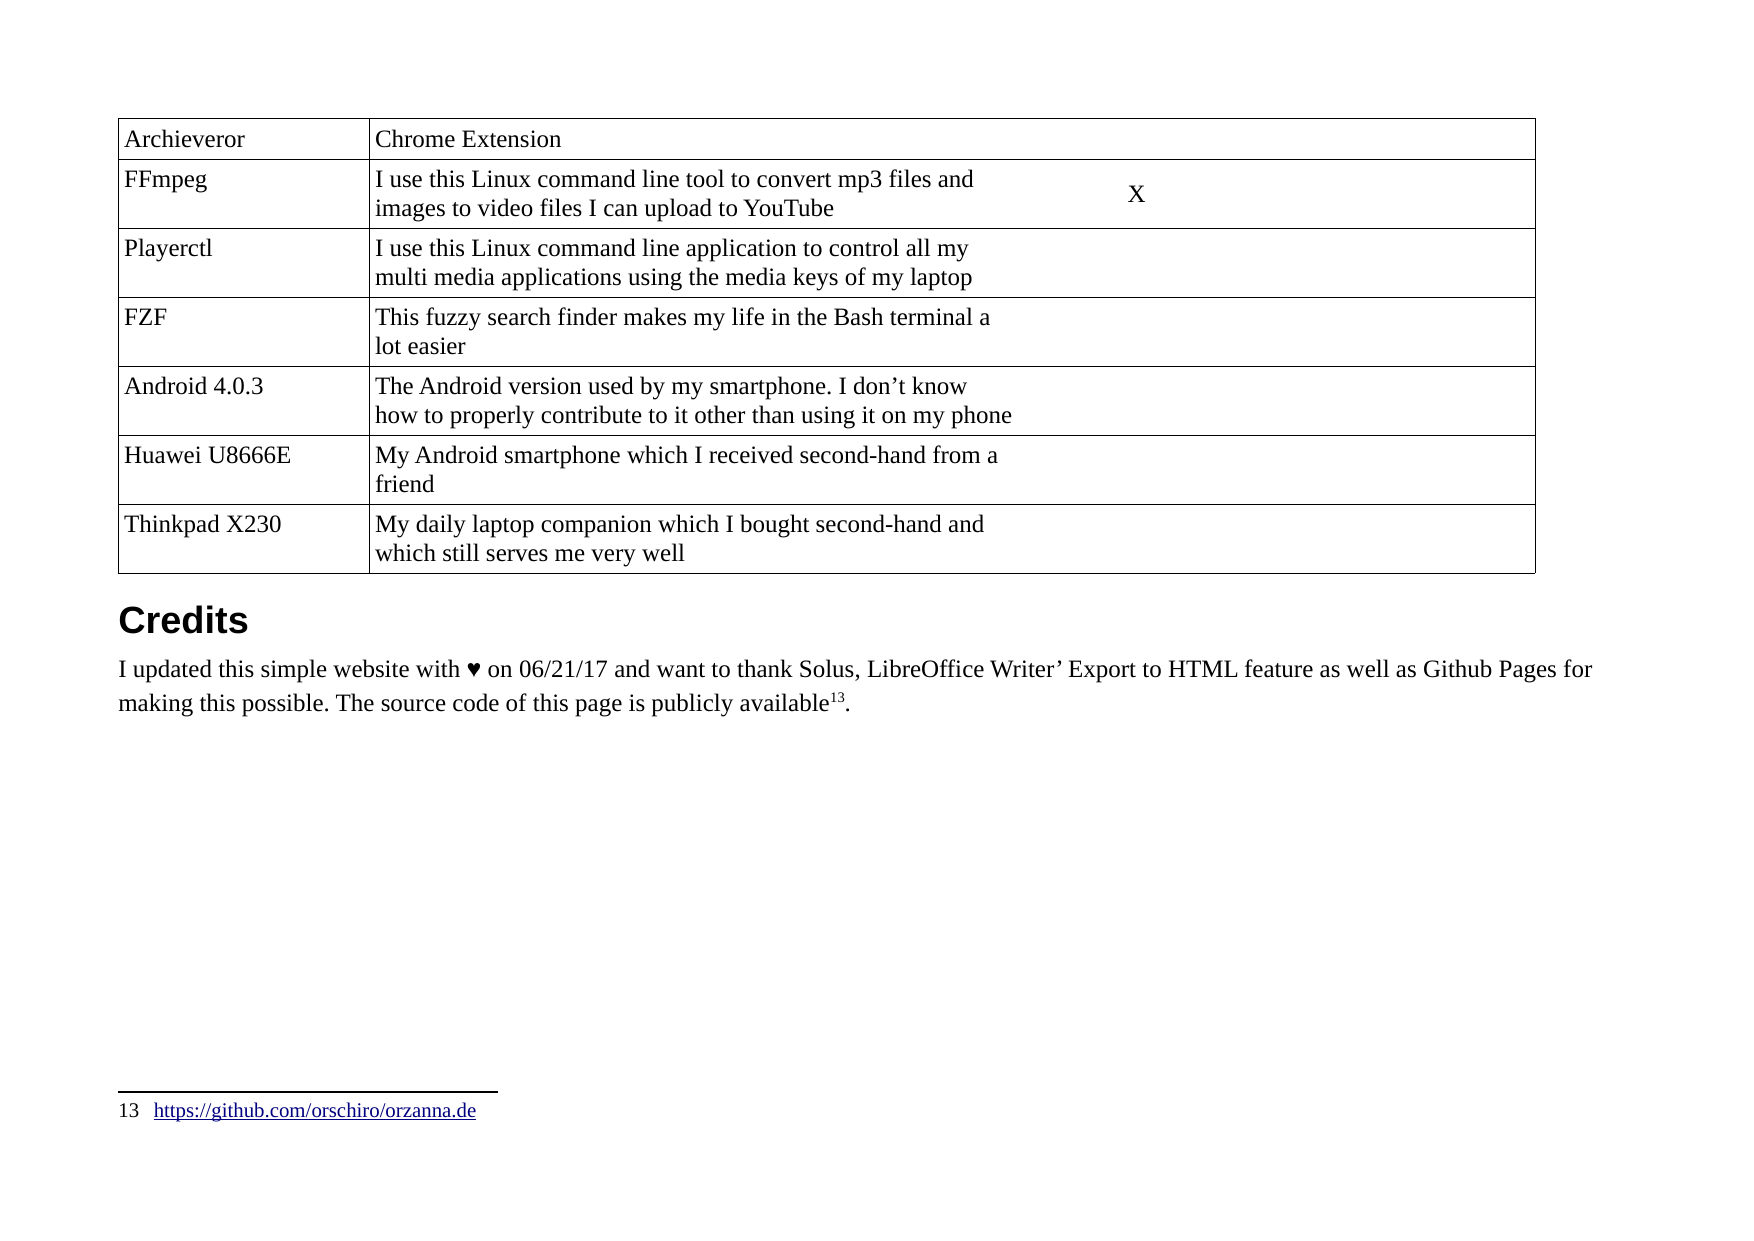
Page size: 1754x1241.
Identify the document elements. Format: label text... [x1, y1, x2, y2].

table_cell X [1019, 160, 1253, 227]
table_cell [1019, 229, 1253, 297]
table_cell FFmpeg [119, 160, 369, 227]
table_cell [1254, 119, 1535, 158]
table_cell Chrome Extension [370, 119, 1019, 158]
table_cell Archieveror [119, 119, 369, 158]
table_cell [1254, 298, 1535, 366]
table_cell I use this Linux command line application to control all my multi media applications using the media keys of my laptop [370, 229, 1019, 297]
table_cell FZF [119, 298, 369, 366]
table_cell Playerctl [119, 229, 369, 297]
text I updated this simple website with ♥ on 06/21/17 and want to thank Solus, LibreOffice Writer’ Export to HTML feature as well as Github Pages for making this possible. The source code of this page is publicly available. [118, 654, 1636, 717]
table_cell [1019, 298, 1253, 366]
table_cell I use this Linux command line tool to convert mp3 files and images to video files I can upload to YouTube [370, 160, 1019, 227]
table_cell [1019, 367, 1253, 435]
table_cell The Android version used by my smartphone. I don’t know how to properly contribute to it other than using it on my phone [370, 367, 1019, 435]
table_cell [1254, 436, 1535, 504]
table_cell [1254, 367, 1535, 435]
table_cell My daily laptop companion which I bought second-hand and which still serves me very well [370, 505, 1019, 573]
table_cell This fuzzy search finder makes my life in the Bash terminal a lot easier [370, 298, 1019, 366]
table_cell My Android smartphone which I received second-hand from a friend [370, 436, 1019, 504]
table_cell [1019, 505, 1253, 573]
table_cell [1254, 505, 1535, 573]
table_cell Thinkpad X230 [119, 505, 369, 573]
subtitle Credits [118, 598, 1636, 642]
table_cell [1019, 119, 1253, 158]
table_cell [1254, 229, 1535, 297]
table_cell Android 4.0.3 [119, 367, 369, 435]
table_cell [1019, 436, 1253, 504]
text https://github.com/orschiro/orzanna.de [118, 1098, 1636, 1122]
table_cell Huawei U8666E [119, 436, 369, 504]
table_cell [1254, 160, 1535, 227]
